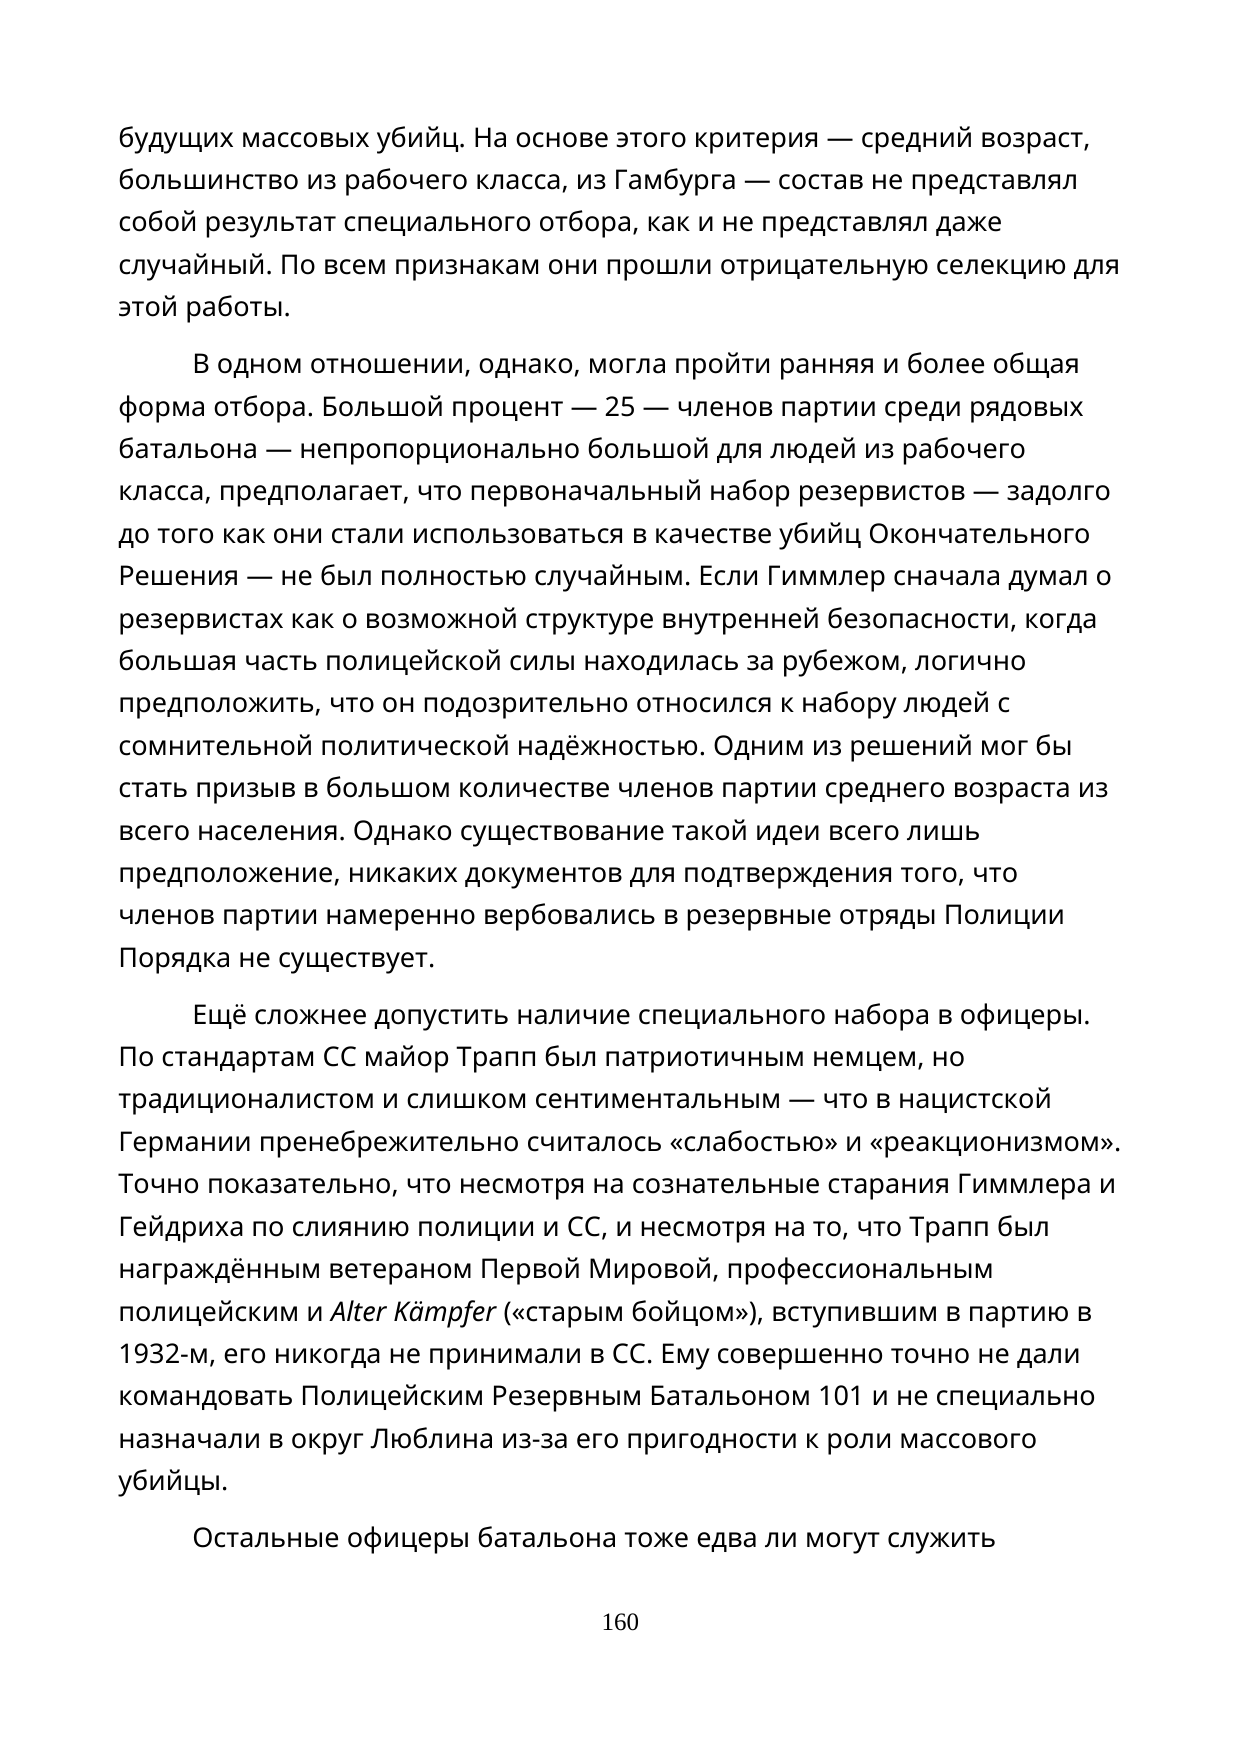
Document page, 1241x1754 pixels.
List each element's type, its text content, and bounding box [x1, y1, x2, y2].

text Остальные офицеры батальона тоже едва ли могут служить [118, 1518, 1122, 1555]
text В одном отношении, однако, могла пройти ранняя и более общая форма отбора. Большой процент — 25 — членов партии среди рядовых батальона — непропорционально большой для людей из рабочего класса, предполагает, что первоначальный набор резервистов — задолго до того как они стали использоваться в качестве убийц Окончательного Решения — не был полностью случайным. Если Гиммлер сначала думал о резервистах как о возможной структуре внутренней безопасности, когда большая часть полицейской силы находилась за рубежом, логично предположить, что он подозрительно относился к набору людей с сомнительной политической надёжностью. Одним из решений мог бы стать призыв в большом количестве членов партии среднего возраста из всего населения. Однако существование такой идеи всего лишь предположение, никаких документов для подтверждения того, что членов партии намеренно вербовались в резервные отряды Полиции Порядка не существует. [118, 345, 1122, 975]
text будущих массовых убийц. На основе этого критерия — средний возраст, большинство из рабочего класса, из Гамбурга — состав не представлял собой результат специального отбора, как и не представлял даже случайный. По всем признакам они прошли отрицательную селекцию для этой работы. [118, 118, 1122, 324]
text Ещё сложнее допустить наличие специального набора в офицеры. По стандартам СС майор Трапп был патриотичным немцем, но традиционалистом и слишком сентиментальным — что в нацистской Германии пренебрежительно считалось «слабостью» и «реакционизмом». Точно показательно, что несмотря на сознательные старания Гиммлера и Гейдриха по слиянию полиции и СС, и несмотря на то, что Трапп был награждённым ветераном Первой Мировой, профессиональным полицейским и Alter Kämpfer («старым бойцом»), вступившим в партию в 1932-м, его никогда не принимали в СС. Ему совершенно точно не дали командовать Полицейским Резервным Батальоном 101 и не специально назначали в округ Люблина из-за его пригодности к роли массового убийцы. [118, 995, 1122, 1498]
